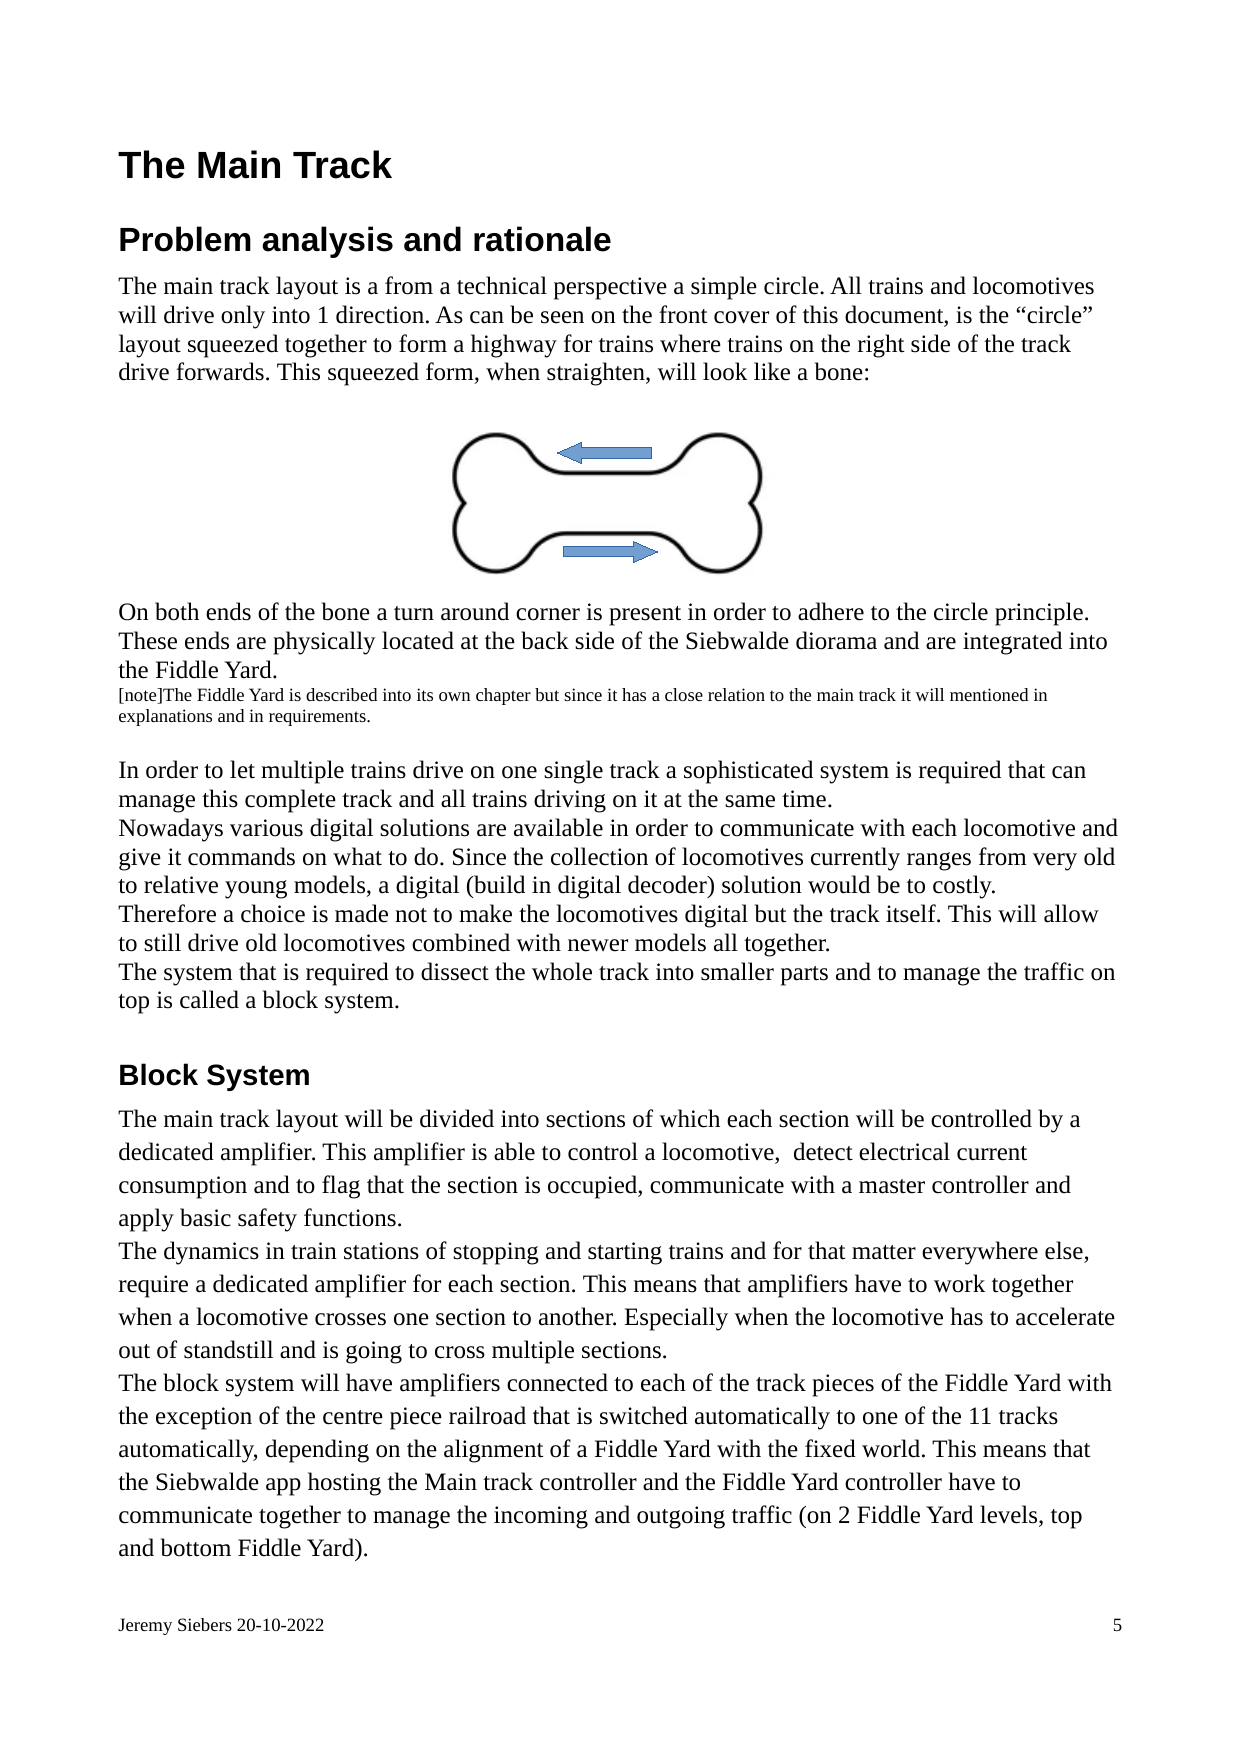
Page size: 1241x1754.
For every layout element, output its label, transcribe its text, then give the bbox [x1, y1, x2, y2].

subtitle Block System [118, 1058, 1122, 1091]
text In order to let multiple trains drive on one single track a sophisticated system is required that can manage this complete track and all trains driving on it at the same time. [118, 756, 1122, 813]
text The main track layout is a from a technical perspective a simple circle. All trains and locomotives will drive only into 1 direction. As can be seen on the front cover of this document, is the “circle” layout squeezed together to form a highway for trains where trains on the right side of the track drive forwards. This squeezed form, when straighten, will look like a bone: [118, 271, 1122, 415]
subtitle Problem analysis and rationale [118, 220, 1122, 259]
text On both ends of the bone a turn around corner is present in order to adhere to the circle principle. [118, 415, 1122, 626]
text Therefore a choice is made not to make the locomotives digital but the track itself. This will allow to still drive old locomotives combined with newer models all together. [118, 899, 1122, 957]
text Nowadays various digital solutions are available in order to communicate with each locomotive and give it commands on what to do. Since the collection of locomotives currently ranges from very old to relative young models, a digital (build in digital decoder) solution would be to costly. [118, 813, 1122, 899]
subtitle The Main Track [118, 143, 1122, 187]
text The main track layout will be divided into sections of which each section will be controlled by a dedicated amplifier. This amplifier is able to control a locomotive, detect electrical current consumption and to flag that the section is occupied, communicate with a master controller and apply basic safety functions. The dynamics in train stations of stopping and starting trains and for that matter everywhere else, require a dedicated amplifier for each section. This means that amplifiers have to work together when a locomotive crosses one section to another. Especially when the locomotive has to accelerate out of standstill and is going to cross multiple sections. The block system will have amplifiers connected to each of the track pieces of the Fiddle Yard with the exception of the centre piece railroad that is switched automatically to one of the 11 tracks automatically, depending on the alignment of a Fiddle Yard with the fixed world. This means that the Siebwalde app hosting the Main track controller and the Fiddle Yard controller have to communicate together to manage the incoming and outgoing traffic (on 2 Fiddle Yard levels, top and bottom Fiddle Yard). [118, 1104, 1122, 1562]
text [note]The Fiddle Yard is described into its own chapter but since it has a close relation to the main track it will mentioned in explanations and in requirements. [118, 684, 1122, 727]
picture [404, 421, 811, 598]
text These ends are physically located at the back side of the Siebwalde diorama and are integrated into the Fiddle Yard. [118, 626, 1122, 684]
text The system that is required to dissect the whole track into smaller parts and to manage the traffic on top is called a block system. [118, 957, 1122, 1014]
